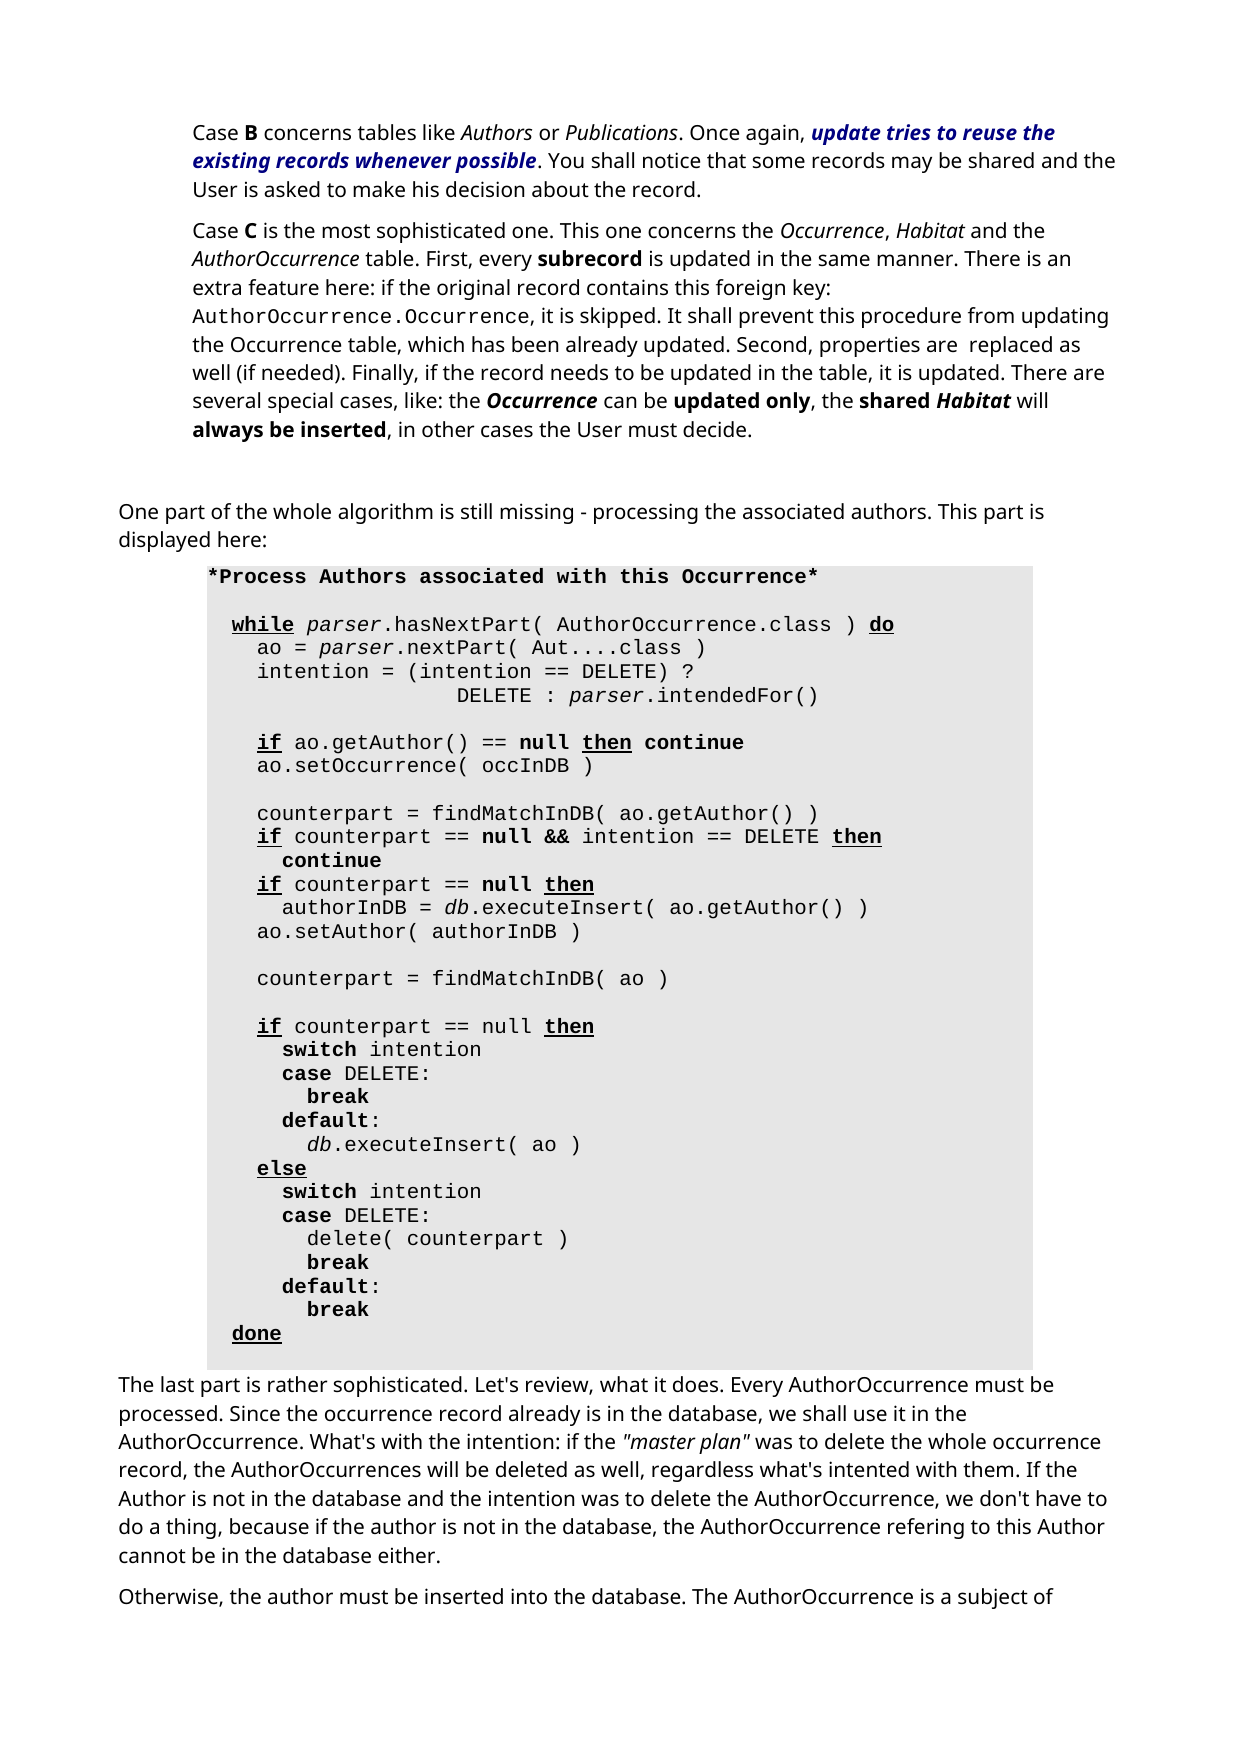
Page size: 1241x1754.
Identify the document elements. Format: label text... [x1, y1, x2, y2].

text Case B concerns tables like Authors or Publications. Once again, update tries to reuse the existing records whenever possible. You shall notice that some records may be shared and the User is asked to make his decision about the record. [192, 118, 1122, 203]
text if counterpart == null && intention == DELETE then [207, 826, 1033, 850]
text done [207, 1323, 1033, 1347]
text if ao.getAuthor() == null then continue [207, 732, 1033, 756]
text One part of the whole algorithm is still missing - processing the associated authors. This part is displayed here: [118, 497, 1122, 554]
text else [207, 1157, 1033, 1181]
text default: [207, 1276, 1033, 1299]
text if counterpart == null then [207, 1016, 1033, 1039]
text counterpart = findMatchInDB( ao.getAuthor() ) [207, 803, 1033, 826]
text The last part is rather sophisticated. Let's review, what it does. Every AuthorOccurrence must be processed. Since the occurrence record already is in the database, we shall use it in the AuthorOccurrence. What's with the intention: if the "master plan" was to delete the whole occurrence record, the AuthorOccurrences will be deleted as well, regardless what's intented with them. If the Author is not in the database and the intention was to delete the AuthorOccurrence, we don't have to do a thing, because if the author is not in the database, the AuthorOccurrence refering to this Author cannot be in the database either. [118, 1370, 1122, 1569]
text break [207, 1087, 1033, 1110]
text default: [207, 1110, 1033, 1134]
text switch intention [207, 1181, 1033, 1205]
text db.executeInsert( ao ) [207, 1134, 1033, 1157]
text if counterpart == null then [207, 874, 1033, 897]
text ao = parser.nextPart( Aut....class ) [207, 637, 1033, 661]
text ao.setAuthor( authorInDB ) [207, 921, 1033, 945]
text DELETE : parser.intendedFor() [207, 684, 1033, 708]
text while parser.hasNextPart( AuthorOccurrence.class ) do [207, 614, 1033, 637]
text switch intention [207, 1039, 1033, 1063]
text case DELETE: [207, 1205, 1033, 1228]
text break [207, 1299, 1033, 1323]
text authorInDB = db.executeInsert( ao.getAuthor() ) [207, 897, 1033, 921]
text continue [207, 850, 1033, 874]
text intention = (intention == DELETE) ? [207, 661, 1033, 684]
text *Process Authors associated with this Occurrence* [207, 566, 1033, 590]
text Otherwise, the author must be inserted into the database. The AuthorOccurrence is a subject of [118, 1582, 1122, 1610]
text break [207, 1252, 1033, 1276]
text delete( counterpart ) [207, 1228, 1033, 1252]
text counterpart = findMatchInDB( ao ) [207, 968, 1033, 992]
text Case C is the most sophisticated one. This one concerns the Occurrence, Habitat and the AuthorOccurrence table. First, every subrecord is updated in the same manner. There is an extra feature here: if the original record contains this foreign key: AuthorOccurrence.Occurrence, it is skipped. It shall prevent this procedure from updating the Occurrence table, which has been already updated. Second, properties are replaced as well (if needed). Finally, if the record needs to be updated in the table, it is updated. There are several special cases, like: the Occurrence can be updated only, the shared Habitat will always be inserted, in other cases the User must decide. [192, 216, 1122, 443]
text case DELETE: [207, 1063, 1033, 1087]
text ao.setOccurrence( occInDB ) [207, 756, 1033, 779]
